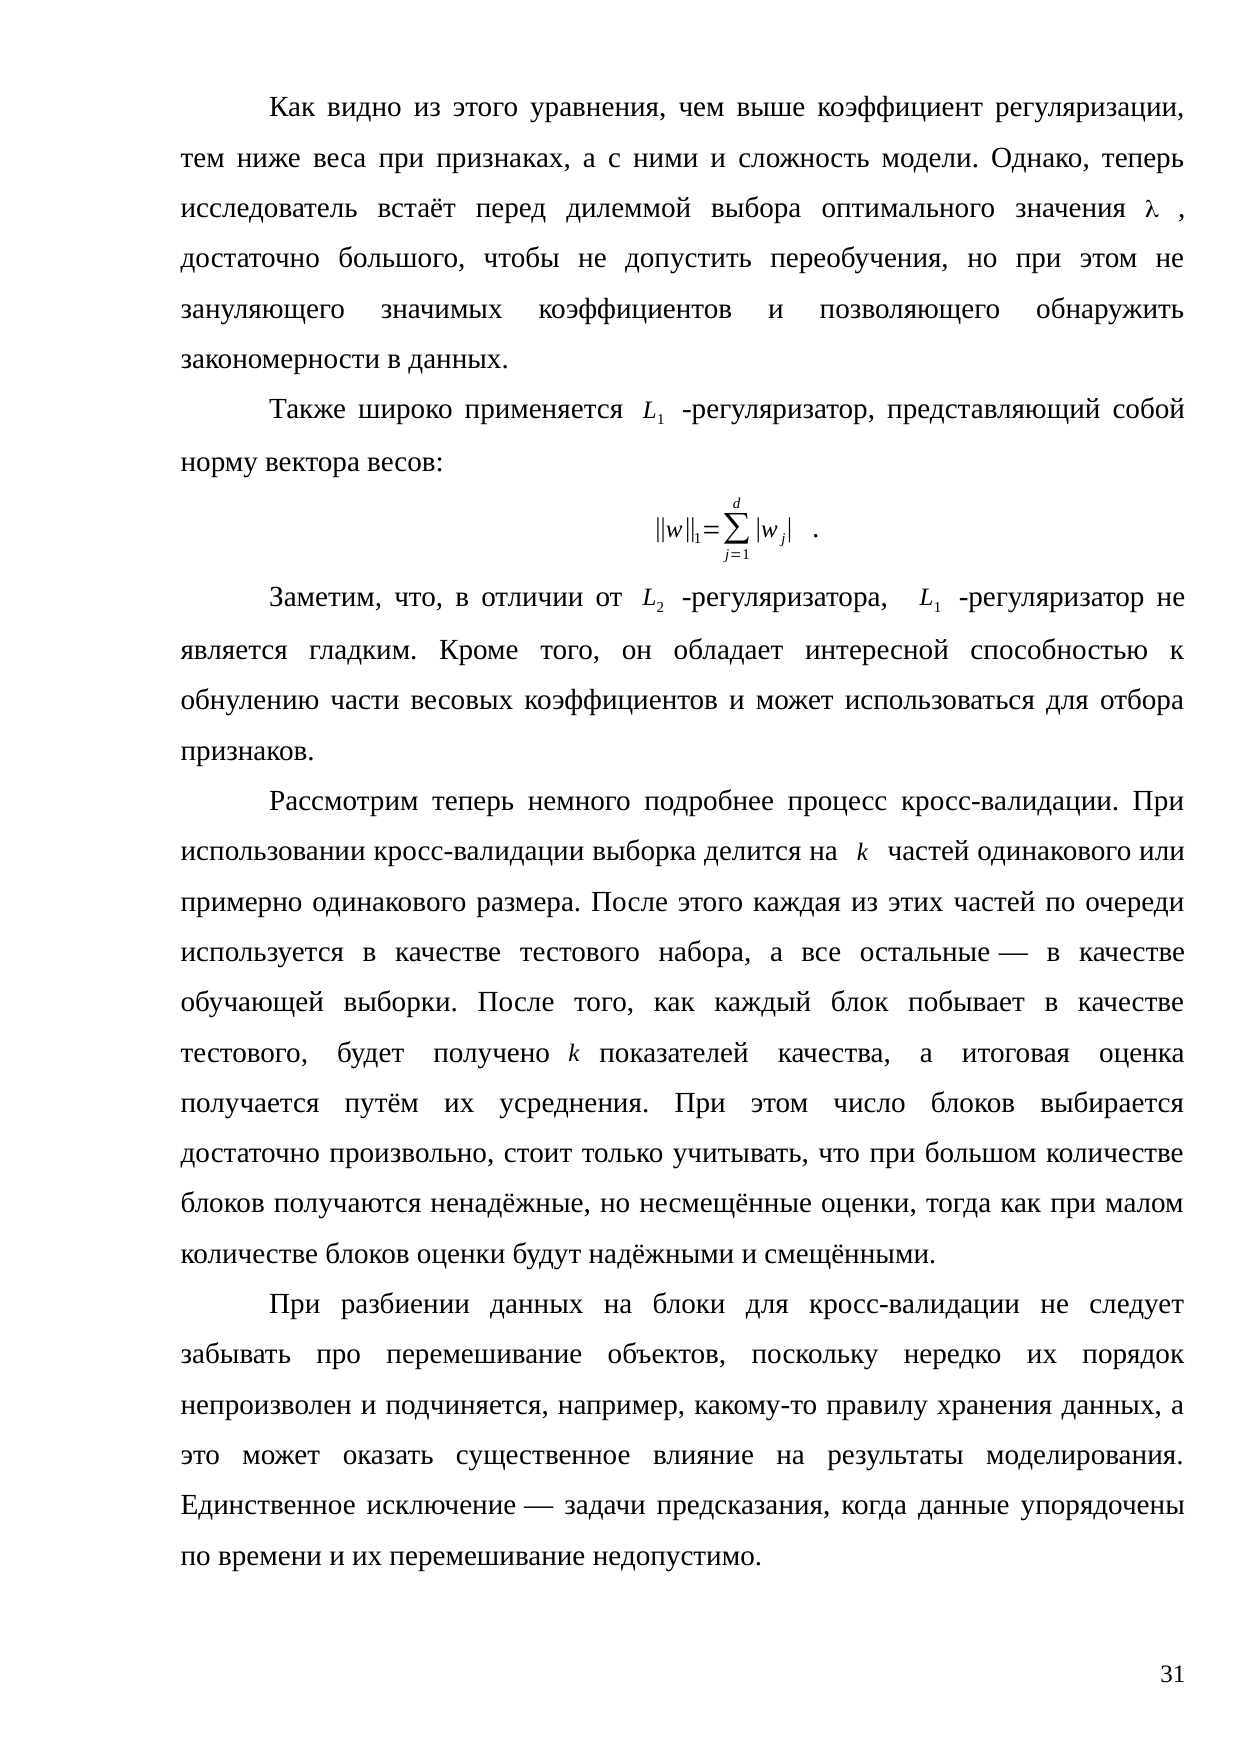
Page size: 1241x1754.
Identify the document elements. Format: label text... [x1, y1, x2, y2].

text Заметим, что, в отличии от-регуляризатора, -регуляризатор не является гладким. Кроме того, он обладает интересной способностью к обнулению части весовых коэффициентов и может использоваться для отбора признаков. [180, 579, 1185, 766]
text Также широко применяется-регуляризатор, представляющий собой норму вектора весов: [180, 391, 1185, 478]
text . [180, 495, 1185, 562]
text Как видно из этого уравнения, чем выше коэффициент регуляризации, тем ниже веса при признаках, а с ними и сложность модели. Однако, теперь исследователь встаёт перед дилеммой выбора оптимального значения, достаточно большого, чтобы не допустить переобучения, но при этом не зануляющего значимых коэффициентов и позволяющего обнаружить закономерности в данных. [180, 89, 1185, 374]
text При разбиении данных на блоки для кросс-валидации не следует забывать про перемешивание объектов, поскольку нередко их порядок непроизволен и подчиняется, например, какому-то правилу хранения данных, а это может оказать существенное влияние на результаты моделирования. Единственное исключение — задачи предсказания, когда данные упорядочены по времени и их перемешивание недопустимо. [180, 1286, 1185, 1571]
text Рассмотрим теперь немного подробнее процесс кросс-валидации. При использовании кросс-валидации выборка делится начастей одинакового или примерно одинакового размера. После этого каждая из этих частей по очереди используется в качестве тестового набора, а все остальные — в качестве обучающей выборки. После того, как каждый блок побывает в качестве тестового, будет полученопоказателей качества, а итоговая оценка получается путём их усреднения. При этом число блоков выбирается достаточно произвольно, стоит только учитывать, что при большом количестве блоков получаются ненадёжные, но несмещённые оценки, тогда как при малом количестве блоков оценки будут надёжными и смещёнными. [180, 783, 1185, 1269]
